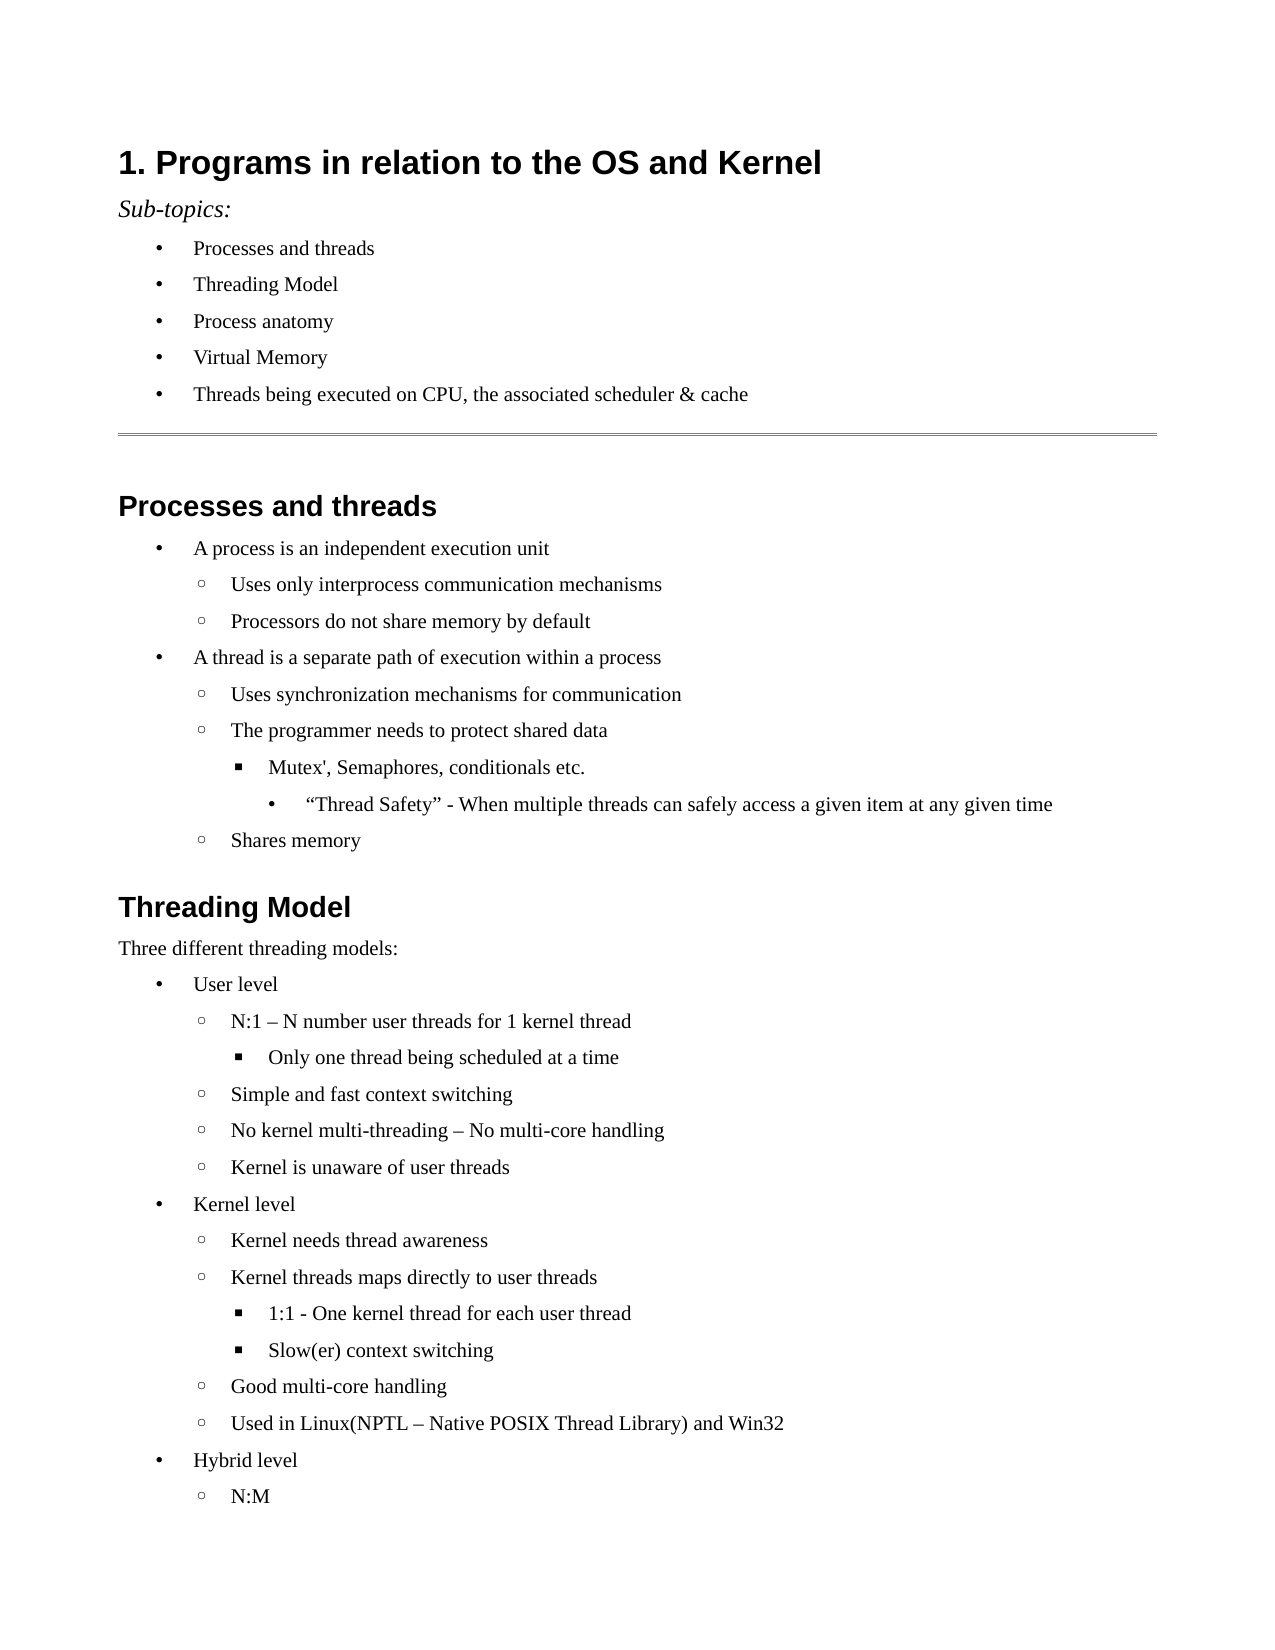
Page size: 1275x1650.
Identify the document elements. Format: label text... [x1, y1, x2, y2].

list “Thread Safety” - When multiple threads can safely access a given item at any given time [268, 791, 1157, 816]
list Shares memory [193, 828, 1157, 852]
list Threading Model [156, 272, 1157, 296]
subtitle Processes and threads [118, 489, 1157, 523]
list Hybrid level [156, 1447, 1157, 1472]
list 1:1 - One kernel thread for each user thread [231, 1301, 1157, 1325]
list Used in Linux(NPTL – Native POSIX Thread Library) and Win32 [193, 1411, 1157, 1435]
list N:M [193, 1484, 1157, 1508]
text Sub-topics: [118, 194, 1157, 223]
list Only one thread being scheduled at a time [231, 1045, 1157, 1069]
list Process anatomy [156, 309, 1157, 333]
list No kernel multi-threading – No multi-core handling [193, 1118, 1157, 1142]
list The programmer needs to protect shared data [193, 718, 1157, 742]
list Threads being executed on CPU, the associated scheduler & cache [156, 382, 1157, 406]
subtitle Threading Model [118, 889, 1157, 923]
list Kernel is unaware of user threads [193, 1155, 1157, 1179]
list Kernel threads maps directly to user threads [193, 1265, 1157, 1289]
list Virtual Memory [156, 345, 1157, 369]
list Processors do not share memory by default [193, 609, 1157, 633]
list Kernel needs thread awareness [193, 1228, 1157, 1252]
list Mutex', Semaphores, conditionals etc. [231, 755, 1157, 779]
list A process is an independent execution unit [156, 536, 1157, 559]
subtitle 1. Programs in relation to the OS and Kernel [118, 143, 1157, 182]
list Uses only interprocess communication mechanisms [193, 572, 1157, 596]
list A thread is a separate path of execution within a process [156, 645, 1157, 669]
list Simple and fast context switching [193, 1082, 1157, 1106]
list Processes and threads [156, 236, 1157, 259]
list N:1 – N number user threads for 1 kernel thread [193, 1009, 1157, 1033]
text Three different threading models: [118, 936, 1157, 960]
list Slow(er) context switching [231, 1338, 1157, 1362]
list Uses synchronization mechanisms for communication [193, 682, 1157, 706]
list Kernel level [156, 1192, 1157, 1216]
list User level [156, 972, 1157, 996]
list Good multi-core handling [193, 1374, 1157, 1398]
